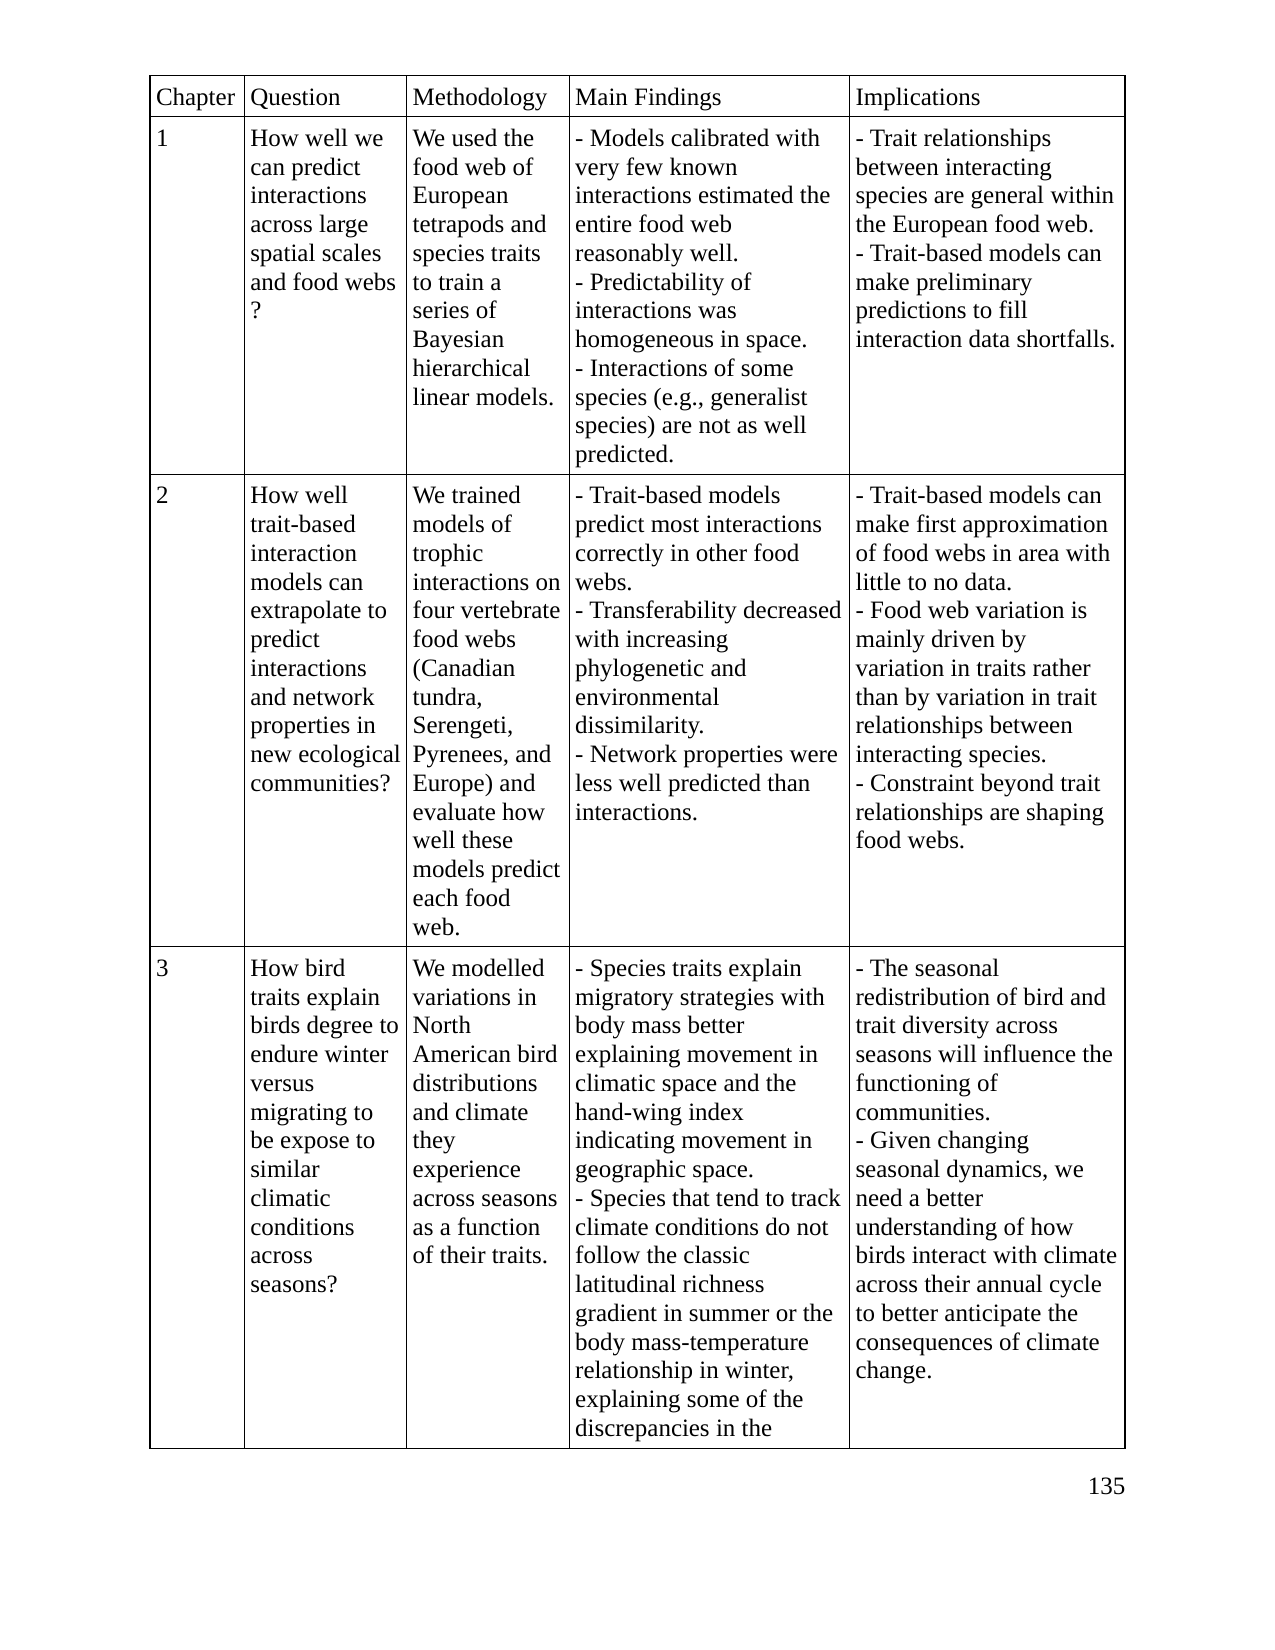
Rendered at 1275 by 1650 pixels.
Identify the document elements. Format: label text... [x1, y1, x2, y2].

table_header Methodology [407, 76, 569, 116]
table_cell 1 [151, 117, 244, 474]
table_cell 3 [151, 947, 244, 1447]
table_header Main Findings [570, 76, 849, 116]
table_cell How well we can predict interactions across large spatial scales and food webs ? [245, 117, 406, 474]
table_header Question [245, 76, 406, 116]
table_cell How bird traits explain birds degree to endure winter versus migrating to be expose to similar climatic conditions across seasons? [245, 947, 406, 1447]
table_cell We trained models of trophic interactions on four vertebrate food webs (Canadian tundra, Serengeti, Pyrenees, and Europe) and evaluate how well these models predict each food web. [407, 475, 569, 946]
table_cell 2 [151, 475, 244, 946]
table_header Chapter [151, 76, 244, 116]
table_cell We used the food web of European tetrapods and species traits to train a series of Bayesian hierarchical linear models. [407, 117, 569, 474]
table_header Implications [850, 76, 1124, 116]
table_cell - Models calibrated with very few known interactions estimated the entire food web reasonably well. - Predictability of interactions was homogeneous in space. - Interactions of some species (e.g., generalist species) are not as well predicted. [570, 117, 849, 474]
table_cell - Trait-based models predict most interactions correctly in other food webs. - Transferability decreased with increasing phylogenetic and environmental dissimilarity. - Network properties were less well predicted than interactions. [570, 475, 849, 946]
table_cell We modelled variations in North American bird distributions and climate they experience across seasons as a function of their traits. [407, 947, 569, 1447]
table_cell - Trait relationships between interacting species are general within the European food web. - Trait-based models can make preliminary predictions to fill interaction data shortfalls. [850, 117, 1124, 474]
table_cell - The seasonal redistribution of bird and trait diversity across seasons will influence the functioning of communities. - Given changing seasonal dynamics, we need a better understanding of how birds interact with climate across their annual cycle to better anticipate the consequences of climate change. [850, 947, 1124, 1447]
table_cell - Trait-based models can make first approximation of food webs in area with little to no data. - Food web variation is mainly driven by variation in traits rather than by variation in trait relationships between interacting species. - Constraint beyond trait relationships are shaping food webs. [850, 475, 1124, 946]
table_cell How well trait-based interaction models can extrapolate to predict interactions and network properties in new ecological communities? [245, 475, 406, 946]
table_cell - Species traits explain migratory strategies with body mass better explaining movement in climatic space and the hand-wing index indicating movement in geographic space. - Species that tend to track climate conditions do not follow the classic latitudinal richness gradient in summer or the body mass-temperature relationship in winter, explaining some of the discrepancies in the [570, 947, 849, 1447]
